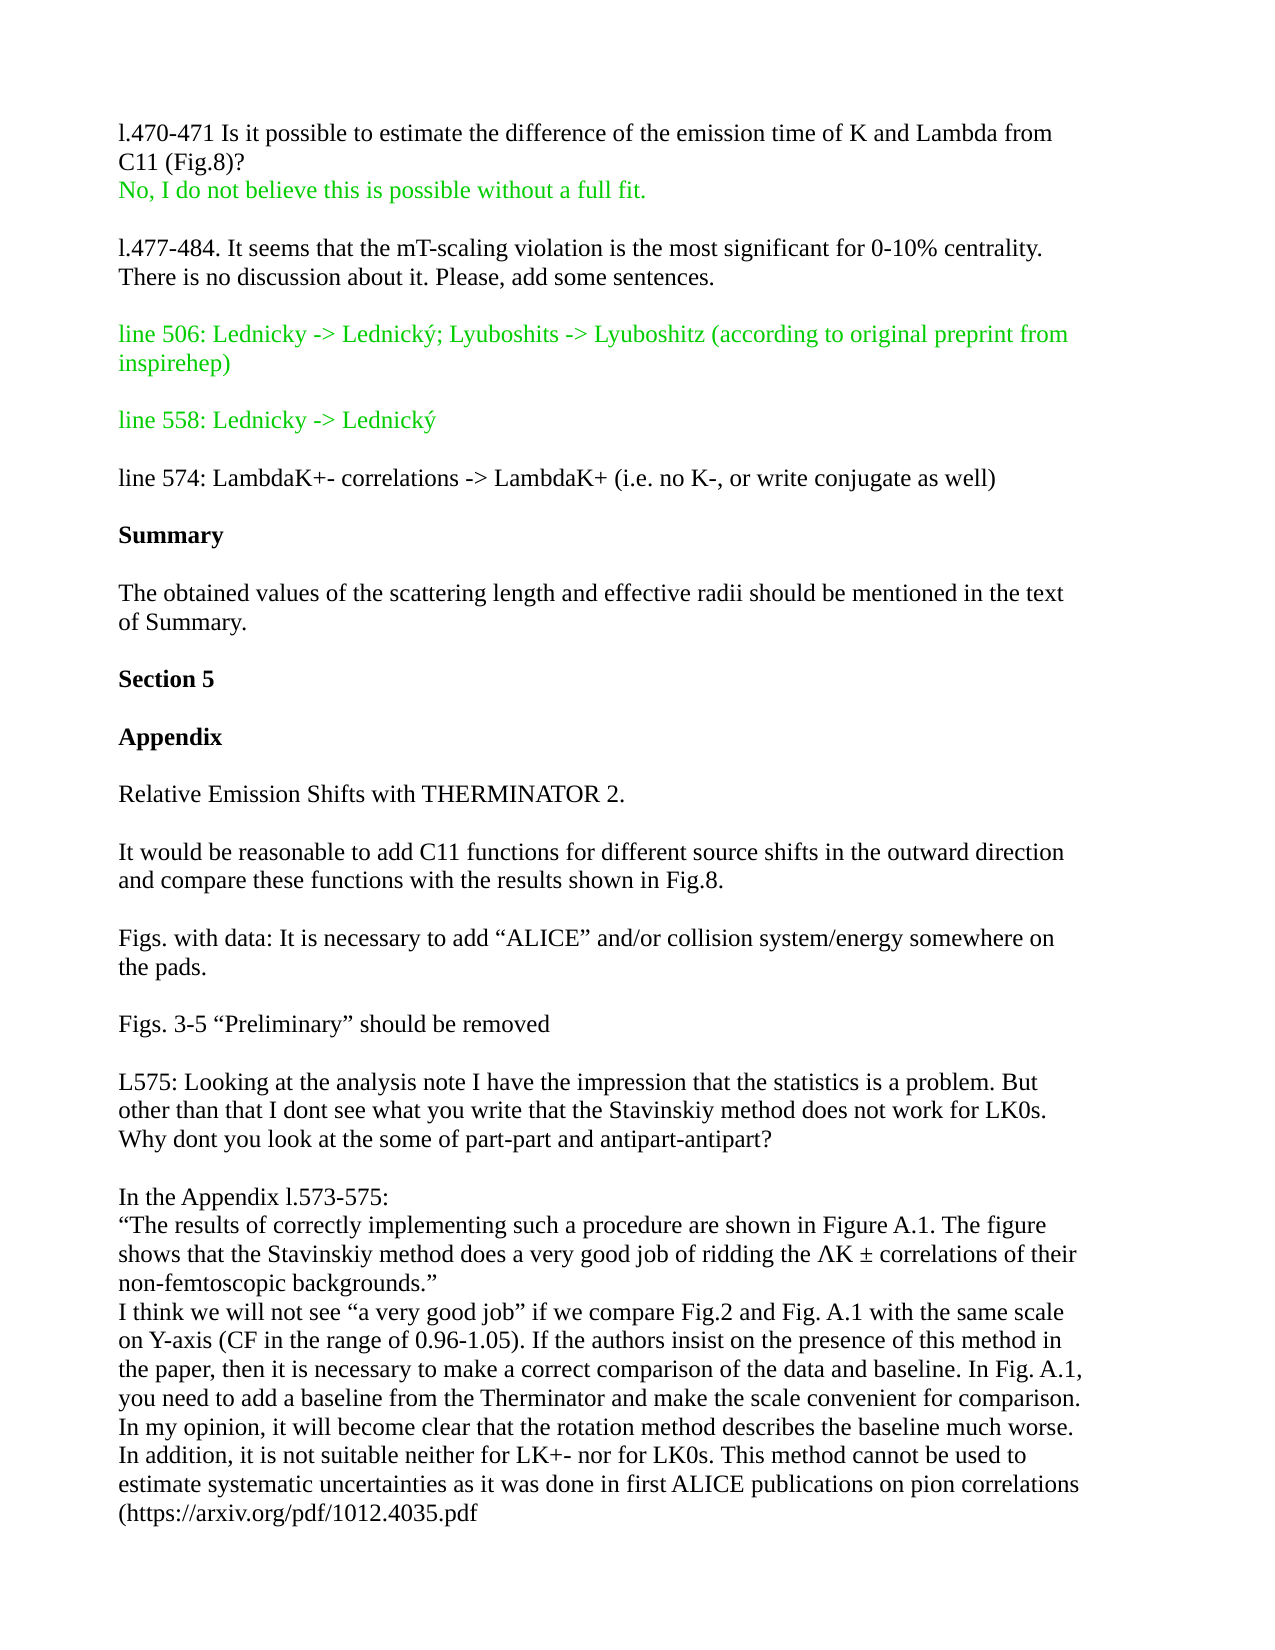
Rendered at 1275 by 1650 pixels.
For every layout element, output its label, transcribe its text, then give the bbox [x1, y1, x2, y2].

text the paper, then it is necessary to make a correct comparison of the data and baseline. In Fig. A.1, [118, 1354, 1157, 1383]
text non-femtoscopic backgrounds.” [118, 1268, 1157, 1297]
text The obtained values of the scattering length and effective radii should be mentioned in the text [118, 578, 1157, 607]
text line 574: LambdaK+- correlations -> LambdaK+ (i.e. no K-, or write conjugate as well) [118, 463, 1157, 492]
text line 558: Lednicky -> Lednický [118, 406, 1157, 434]
text Figs. 3-5 “Preliminary” should be removed [118, 1009, 1157, 1038]
text and compare these functions with the results shown in Fig.8. [118, 866, 1157, 894]
text “The results of correctly implementing such a procedure are shown in Figure A.1. The figure [118, 1211, 1157, 1239]
text In the Appendix l.573-575: [118, 1182, 1157, 1211]
text other than that I dont see what you write that the Stavinskiy method does not work for LK0s. [118, 1096, 1157, 1124]
text Appendix [118, 722, 1157, 751]
text Figs. with data: It is necessary to add “ALICE” and/or collision system/energy somewhere on [118, 923, 1157, 952]
text line 506: Lednicky -> Lednický; Lyuboshits -> Lyuboshitz (according to original preprint from [118, 319, 1157, 348]
text shows that the Stavinskiy method does a very good job of ridding the ΛK ± correlations of their [118, 1239, 1157, 1268]
text l.470-471 Is it possible to estimate the difference of the emission time of K and Lambda from [118, 118, 1157, 147]
text Relative Emission Shifts with THERMINATOR 2. [118, 779, 1157, 808]
text you need to add a baseline from the Therminator and make the scale convenient for comparison. [118, 1383, 1157, 1412]
text Why dont you look at the some of part-part and antipart-antipart? [118, 1124, 1157, 1153]
text I think we will not see “a very good job” if we compare Fig.2 and Fig. A.1 with the same scale [118, 1297, 1157, 1326]
text estimate systematic uncertainties as it was done in first ALICE publications on pion correlations [118, 1469, 1157, 1498]
text l.477-484. It seems that the mT-scaling violation is the most significant for 0-10% centrality. [118, 233, 1157, 262]
text There is no discussion about it. Please, add some sentences. [118, 262, 1157, 291]
text In my opinion, it will become clear that the rotation method describes the baseline much worse. [118, 1412, 1157, 1441]
text It would be reasonable to add C11 functions for different source shifts in the outward direction [118, 837, 1157, 866]
text C11 (Fig.8)? [118, 147, 1157, 176]
text on Y-axis (CF in the range of 0.96-1.05). If the authors insist on the presence of this method in [118, 1326, 1157, 1354]
text In addition, it is not suitable neither for LK+- nor for LK0s. This method cannot be used to [118, 1441, 1157, 1469]
text No, I do not believe this is possible without a full fit. [118, 176, 1157, 204]
text the pads. [118, 952, 1157, 981]
text Section 5 [118, 664, 1157, 693]
text inspirehep) [118, 348, 1157, 377]
text L575: Looking at the analysis note I have the impression that the statistics is a problem. But [118, 1067, 1157, 1096]
text of Summary. [118, 607, 1157, 636]
text (https://arxiv.org/pdf/1012.4035.pdf [118, 1498, 1157, 1527]
text Summary [118, 521, 1157, 549]
